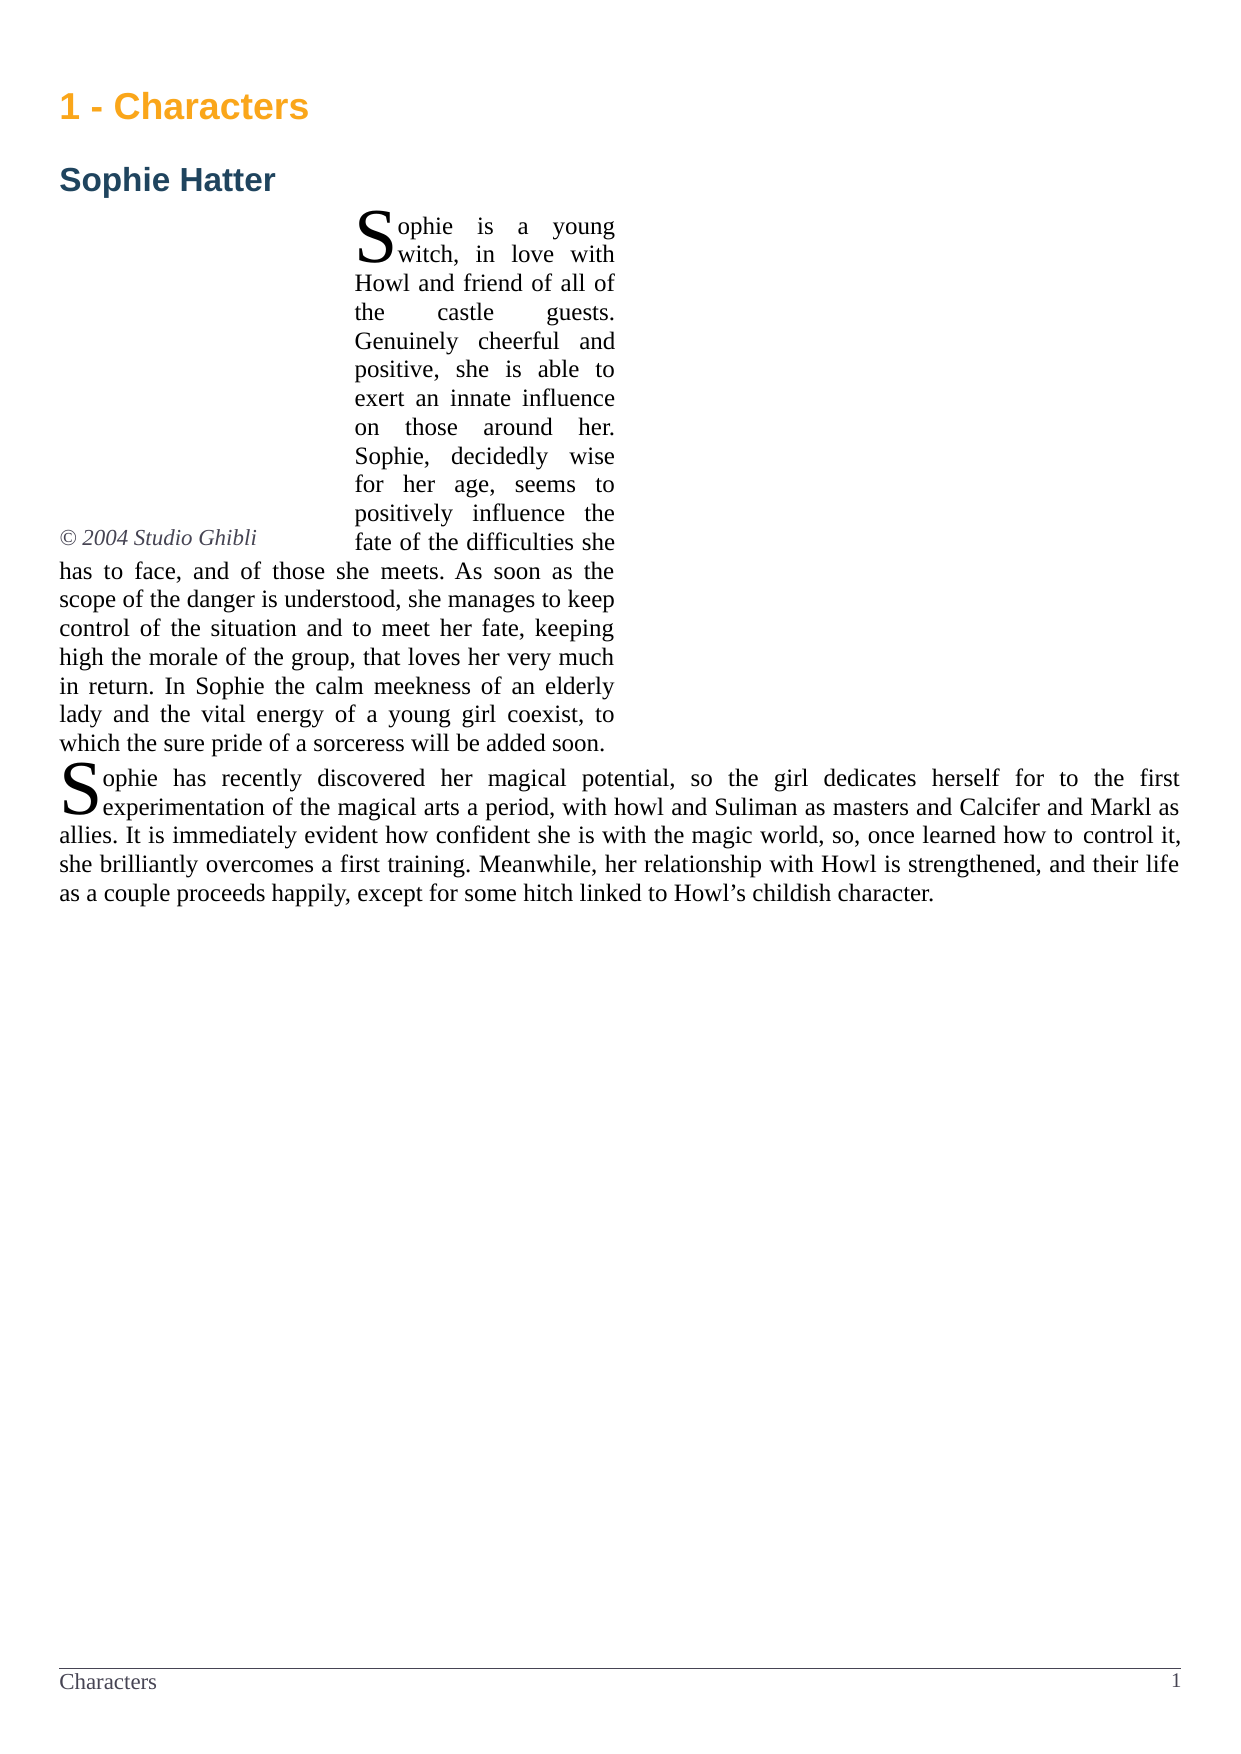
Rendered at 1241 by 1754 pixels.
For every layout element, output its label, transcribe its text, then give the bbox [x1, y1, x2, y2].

subtitle Sophie Hatter [59, 160, 1181, 198]
text © 2004 Studio Ghibli [59, 223, 354, 550]
subtitle Characters [59, 84, 1181, 127]
text Sophie is a young witch, in love with Howl and friend of all of the castle guests. Genuinely cheerful and positive, she is able to exert an innate influence on those around her. Sophie, decidedly wise for her age, seems to positively influence the fate of the difficulties she has to face, and of those she meets. As soon as the scope of the danger is understood, she manages to keep control of the situation and to meet her fate, keeping high the morale of the group, that loves her very much in return. In Sophie the calm meekness of an elderly lady and the vital energy of a young girl coexist, to which the sure pride of a sorceress will be added soon. [59, 211, 1181, 757]
table_header [59, 913, 1181, 1568]
text Sophie has recently discovered her magical potential, so the girl dedicates herself for to the first experimentation of the magical arts a period, with howl and Suliman as masters and Calcifer and Markl as allies. It is immediately evident how confident she is with the magic world, so, once learned how to control it, she brilliantly overcomes a first training. Meanwhile, her relationship with Howl is strengthened, and their life as a couple proceeds happily, except for some hitch linked to Howl’s childish character. [59, 763, 1181, 907]
